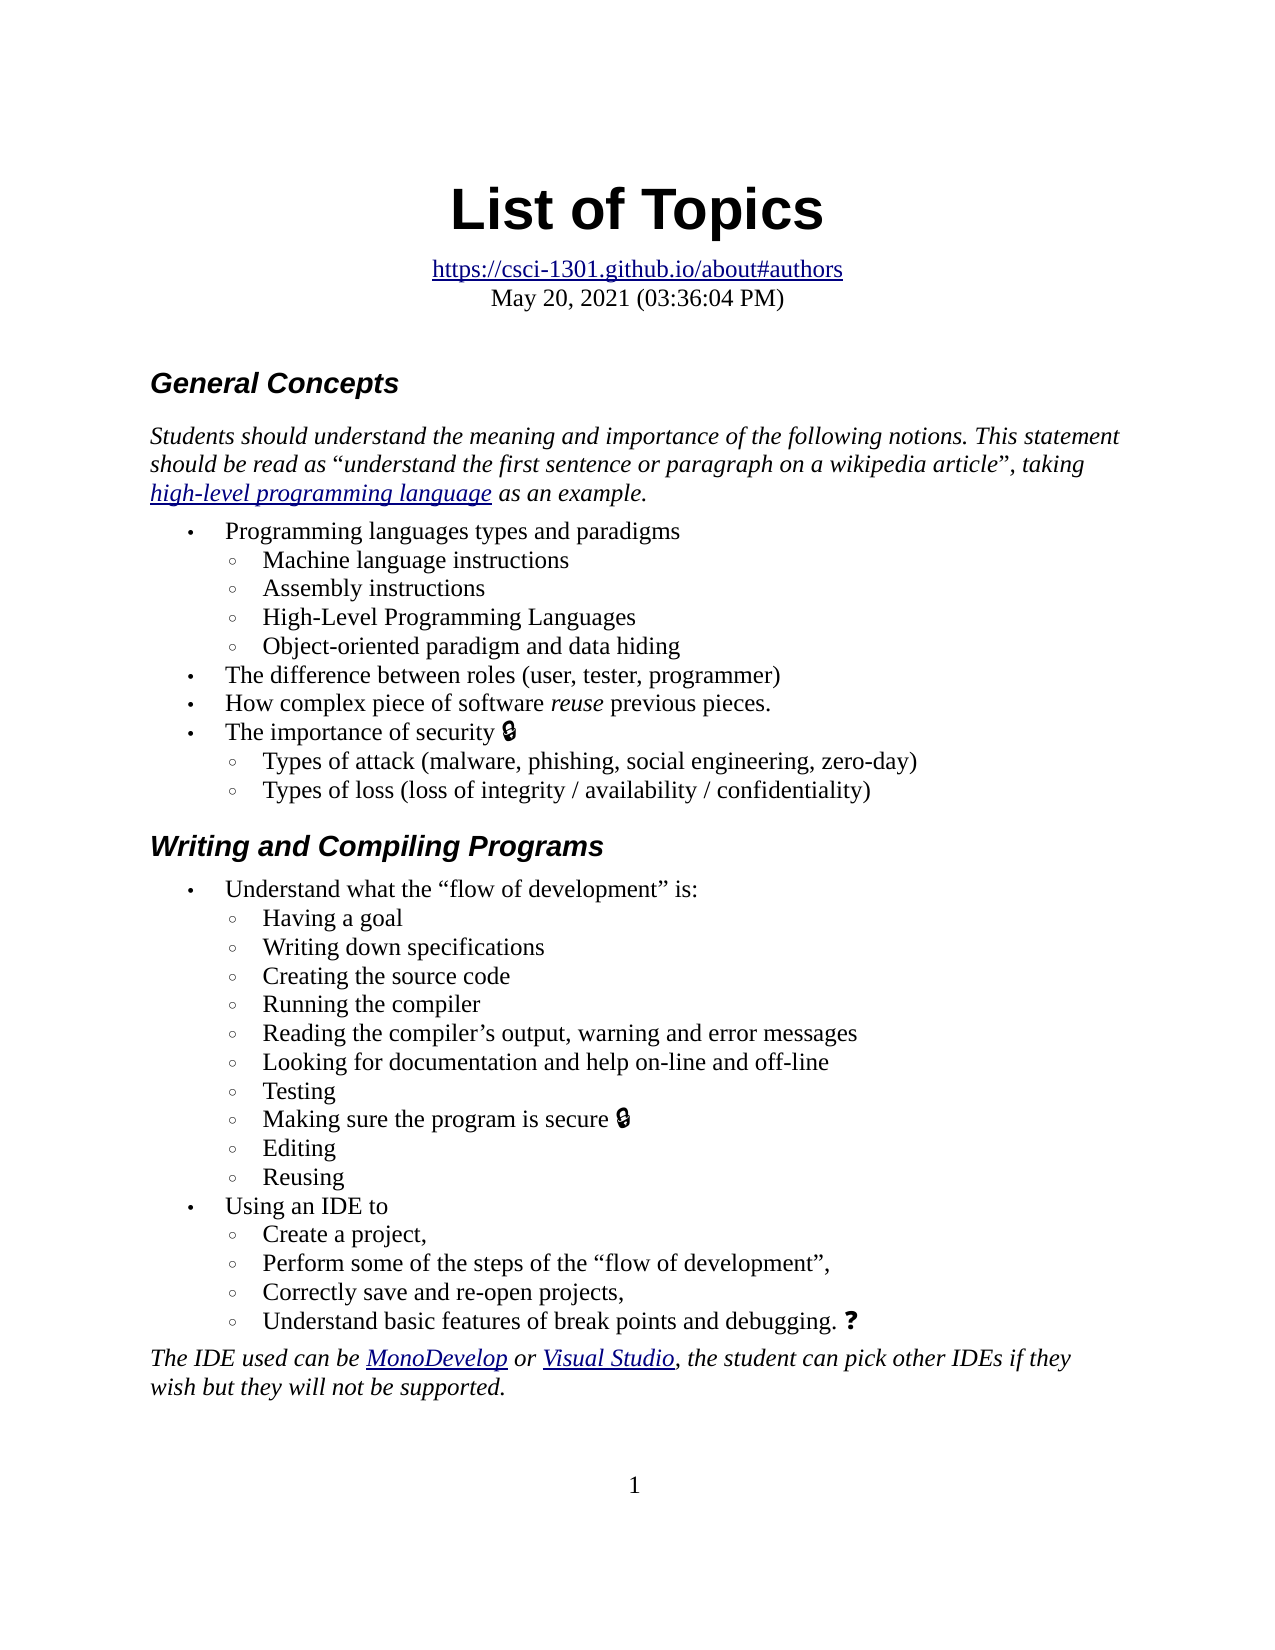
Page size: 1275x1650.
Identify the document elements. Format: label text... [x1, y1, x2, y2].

list The difference between roles (user, tester, programmer) [187, 660, 1125, 688]
subtitle General Concepts [150, 366, 1125, 399]
list Running the compiler [225, 989, 1125, 1018]
list Create a project, [225, 1219, 1125, 1248]
list Assembly instructions [225, 573, 1125, 602]
list Programming languages types and paradigms [187, 516, 1125, 545]
text Students should understand the meaning and importance of the following notions. This statement should be read as “understand the first sentence or paragraph on a wikipedia article”, taking high-level programming language as an example. [150, 421, 1125, 507]
list Testing [225, 1076, 1125, 1104]
list Looking for documentation and help on-line and off-line [225, 1047, 1125, 1076]
list Reusing [225, 1162, 1125, 1191]
list Understand basic features of break points and debugging. ❓ [225, 1306, 1125, 1334]
text The IDE used can be MonoDevelop or Visual Studio, the student can pick other IDEs if they wish but they will not be supported. [150, 1343, 1125, 1401]
list Machine language instructions [225, 545, 1125, 573]
list Using an IDE to [187, 1191, 1125, 1219]
title List of Topics [150, 175, 1125, 242]
list Editing [225, 1133, 1125, 1162]
list Understand what the “flow of development” is: [187, 874, 1125, 903]
list Perform some of the steps of the “flow of development”, [225, 1248, 1125, 1277]
list Writing down specifications [225, 932, 1125, 961]
list Types of loss (loss of integrity / availability / confidentiality) [225, 775, 1125, 803]
text May 20, 2021 (03:36:04 PM) [150, 283, 1125, 312]
subtitle Writing and Compiling Programs [150, 828, 1125, 862]
list Object-oriented paradigm and data hiding [225, 631, 1125, 660]
list Correctly save and re-open projects, [225, 1277, 1125, 1306]
list Types of attack (malware, phishing, social engineering, zero-day) [225, 746, 1125, 775]
list How complex piece of software reuse previous pieces. [187, 688, 1125, 717]
text https://csci-1301.github.io/about#authors [150, 254, 1125, 283]
list The importance of security 🔒 [187, 717, 1125, 746]
list High-Level Programming Languages [225, 602, 1125, 631]
list Reading the compiler’s output, warning and error messages [225, 1018, 1125, 1047]
list Creating the source code [225, 961, 1125, 989]
list Making sure the program is secure 🔒 [225, 1104, 1125, 1133]
list Having a goal [225, 903, 1125, 932]
